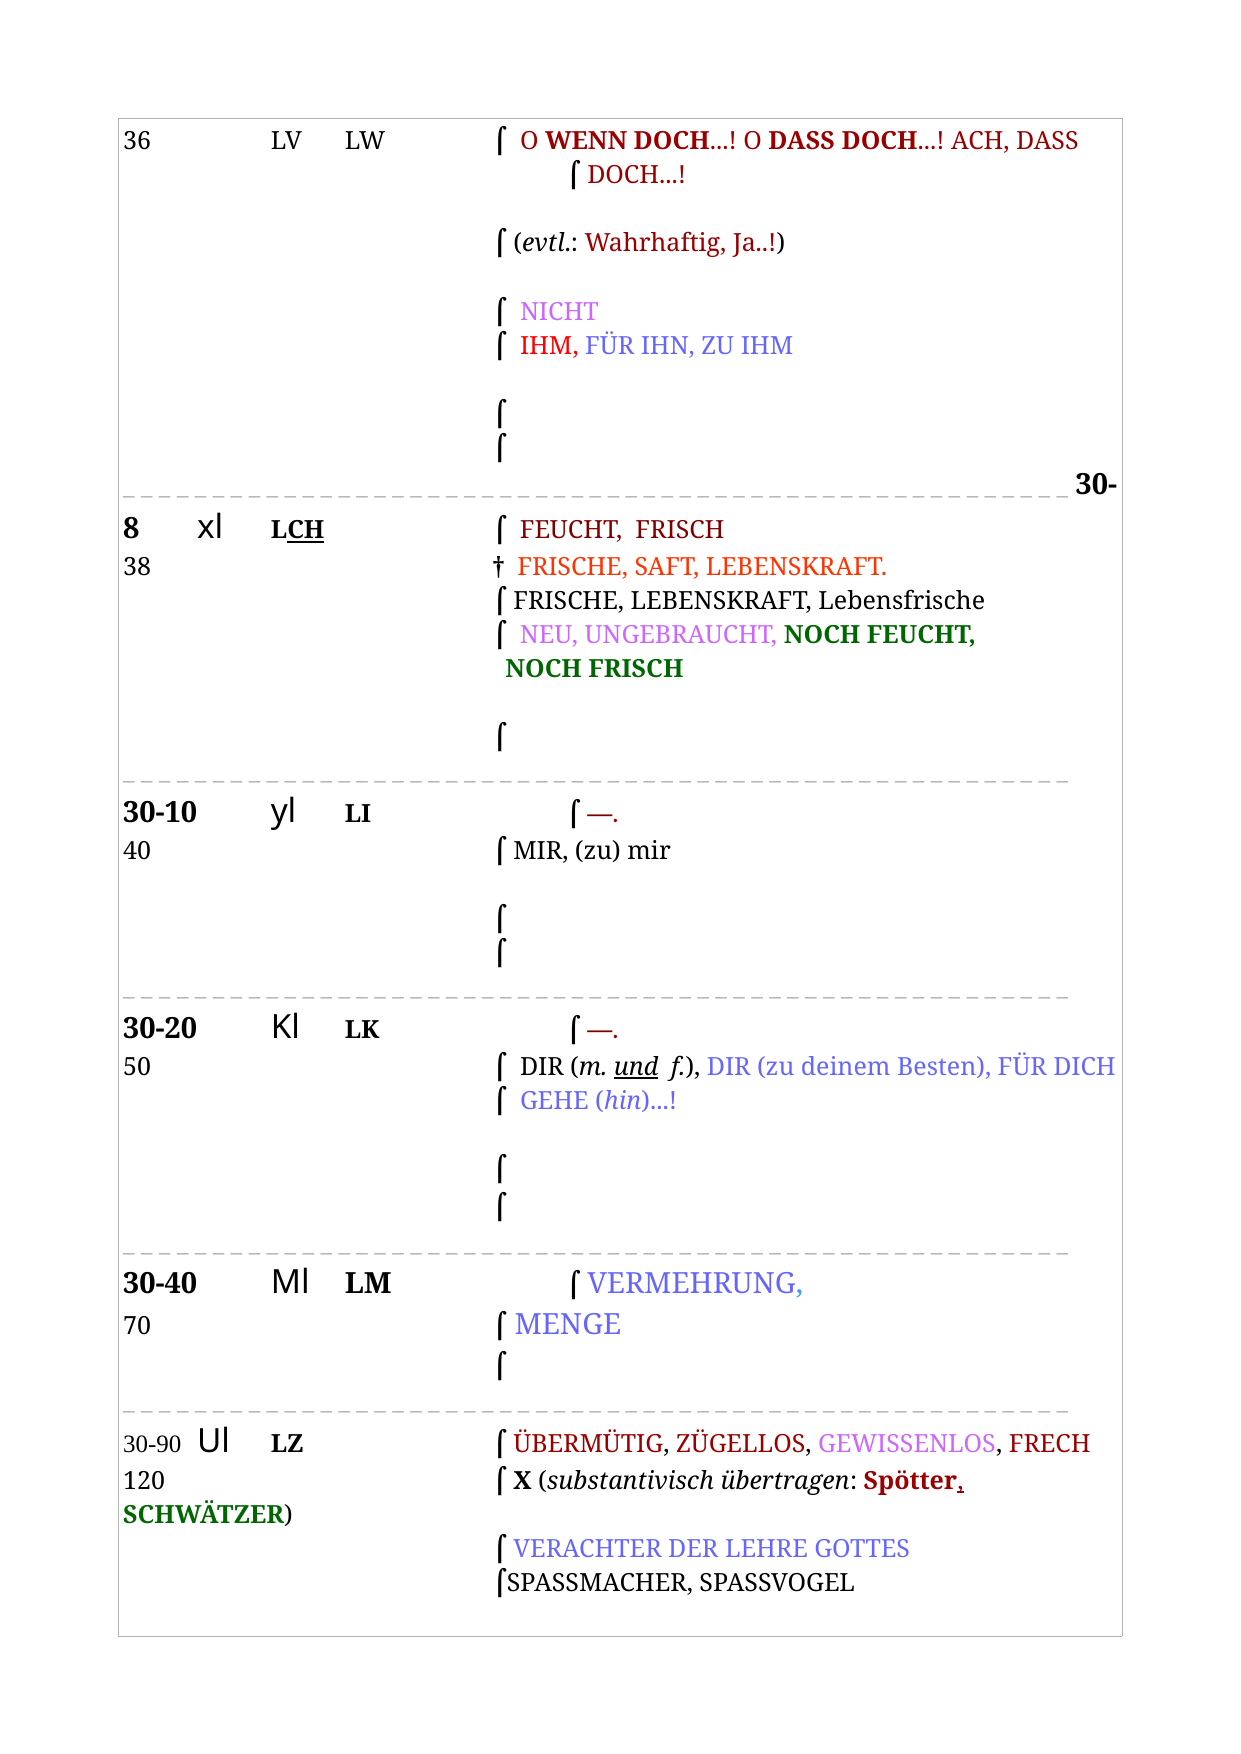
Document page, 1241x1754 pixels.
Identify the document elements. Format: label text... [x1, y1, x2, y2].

text ⌠ (evtl.: Wahrhaftig, Ja..!) [123, 225, 1117, 259]
text 30-40 Ml LM ⌠ VERMEHRUNG, [123, 1258, 1117, 1304]
text 50 ⌠ DIR (m. und f.), DIR (zu deinem Besten), FÜR DICH [123, 1048, 1117, 1082]
text ⌠ FRISCHE, LEBENSKRAFT, Lebensfrische [123, 583, 1117, 617]
text 36 LV LW ⌠ O WENN DOCH...! O DASS DOCH...! ACH, DASS ⌠ DOCH...! [123, 123, 1117, 191]
text ⌠ [123, 901, 1117, 935]
text 70 ⌠ MENGE [123, 1304, 1117, 1343]
text ⌠ [123, 719, 1117, 753]
text 30-10 yl LI ⌠ —. [123, 787, 1117, 832]
text ⌠ NICHT [123, 293, 1117, 327]
text 40 ⌠ MIR, (zu) mir [123, 832, 1117, 867]
text ⌠ [123, 935, 1117, 969]
text ⌠ [123, 395, 1117, 429]
text NOCH FRISCH [123, 651, 1117, 685]
text ⌠ [123, 1184, 1117, 1224]
text ⌠ _ _ _ _ _ _ _ _ _ _ _ _ _ _ _ _ _ _ _ _ _ _ _ _ _ _ _ _ _ _ _ _ _ _ _ _ _ _ _ _ _ _ _ _ _ _ _ _ _ _ _ _ _ 30-90 Ul LZ ⌠ ÜBERMÜTIG, ZÜGELLOS, GEWISSENLOS, FRECH [123, 1343, 1117, 1462]
text _ _ _ _ _ _ _ _ _ _ _ _ _ _ _ _ _ _ _ _ _ _ _ _ _ _ _ _ _ _ _ _ _ _ _ _ _ _ _ _ _ _ _ _ _ _ _ _ _ _ _ _ _ [123, 1224, 1117, 1258]
text ⌠ NEU, UNGEBRAUCHT, NOCH FEUCHT, [123, 617, 1117, 651]
text ⌠ GEHE (hin)...! [123, 1082, 1117, 1116]
text ⌠SPASSMACHER, SPASSVOGEL [123, 1565, 1117, 1599]
text _ _ _ _ _ _ _ _ _ _ _ _ _ _ _ _ _ _ _ _ _ _ _ _ _ _ _ _ _ _ _ _ _ _ _ _ _ _ _ _ _ _ _ _ _ _ _ _ _ _ _ _ _ 30-8 xl LCH ⌠ FEUCHT, FRISCH [123, 463, 1117, 549]
text 30-20 Kl LK ⌠ —. [123, 1003, 1117, 1048]
text ⌠ [123, 1150, 1117, 1184]
text _ _ _ _ _ _ _ _ _ _ _ _ _ _ _ _ _ _ _ _ _ _ _ _ _ _ _ _ _ _ _ _ _ _ _ _ _ _ _ _ _ _ _ _ _ _ _ _ _ _ _ _ _ [123, 753, 1117, 787]
text _ _ _ _ _ _ _ _ _ _ _ _ _ _ _ _ _ _ _ _ _ _ _ _ _ _ _ _ _ _ _ _ _ _ _ _ _ _ _ _ _ _ _ _ _ _ _ _ _ _ _ _ _ [123, 969, 1117, 1003]
text ⌠ VERACHTER DER LEHRE GOTTES [123, 1531, 1117, 1565]
text ⌠ [123, 429, 1117, 463]
text ⌠ IHM, FÜR IHN, ZU IHM [123, 327, 1117, 361]
text 38 † FRISCHE, SAFT, LEBENSKRAFT. [123, 549, 1117, 583]
text 120 ⌠ X (substantivisch übertragen: Spötter, SCHWÄTZER) [123, 1462, 1117, 1531]
